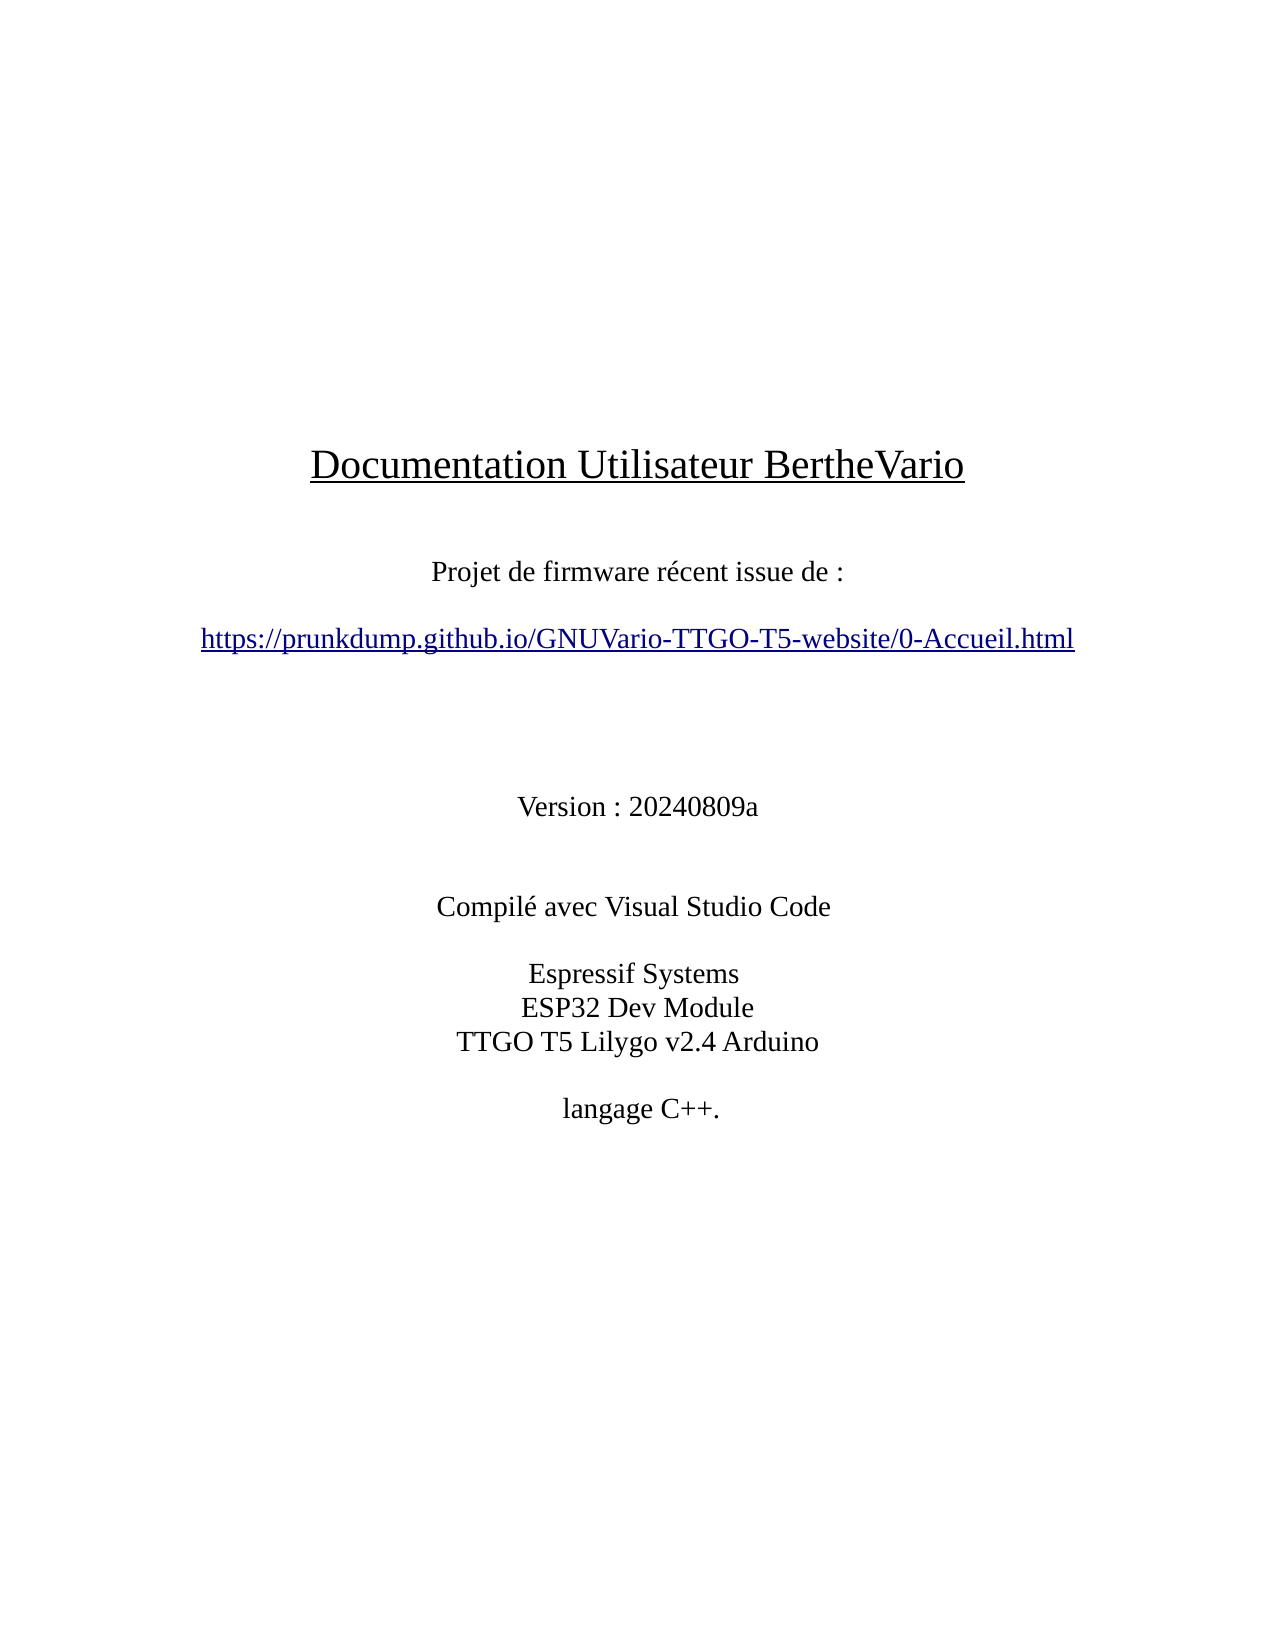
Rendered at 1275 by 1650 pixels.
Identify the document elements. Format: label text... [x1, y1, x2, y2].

text ESP32 Dev Module [118, 990, 1157, 1024]
text Projet de firmware récent issue de : [118, 554, 1157, 588]
text TTGO T5 Lilygo v2.4 Arduino [118, 1024, 1157, 1057]
text Documentation Utilisateur BertheVario [118, 439, 1157, 487]
text https://prunkdump.github.io/GNUVario-TTGO-T5-website/0-Accueil.html [118, 621, 1157, 655]
text langage C++. [118, 1091, 1157, 1124]
text Compilé avec Visual Studio Code [118, 889, 1157, 923]
text Version : 20240809a [118, 789, 1157, 822]
text Espressif Systems [118, 957, 1157, 990]
